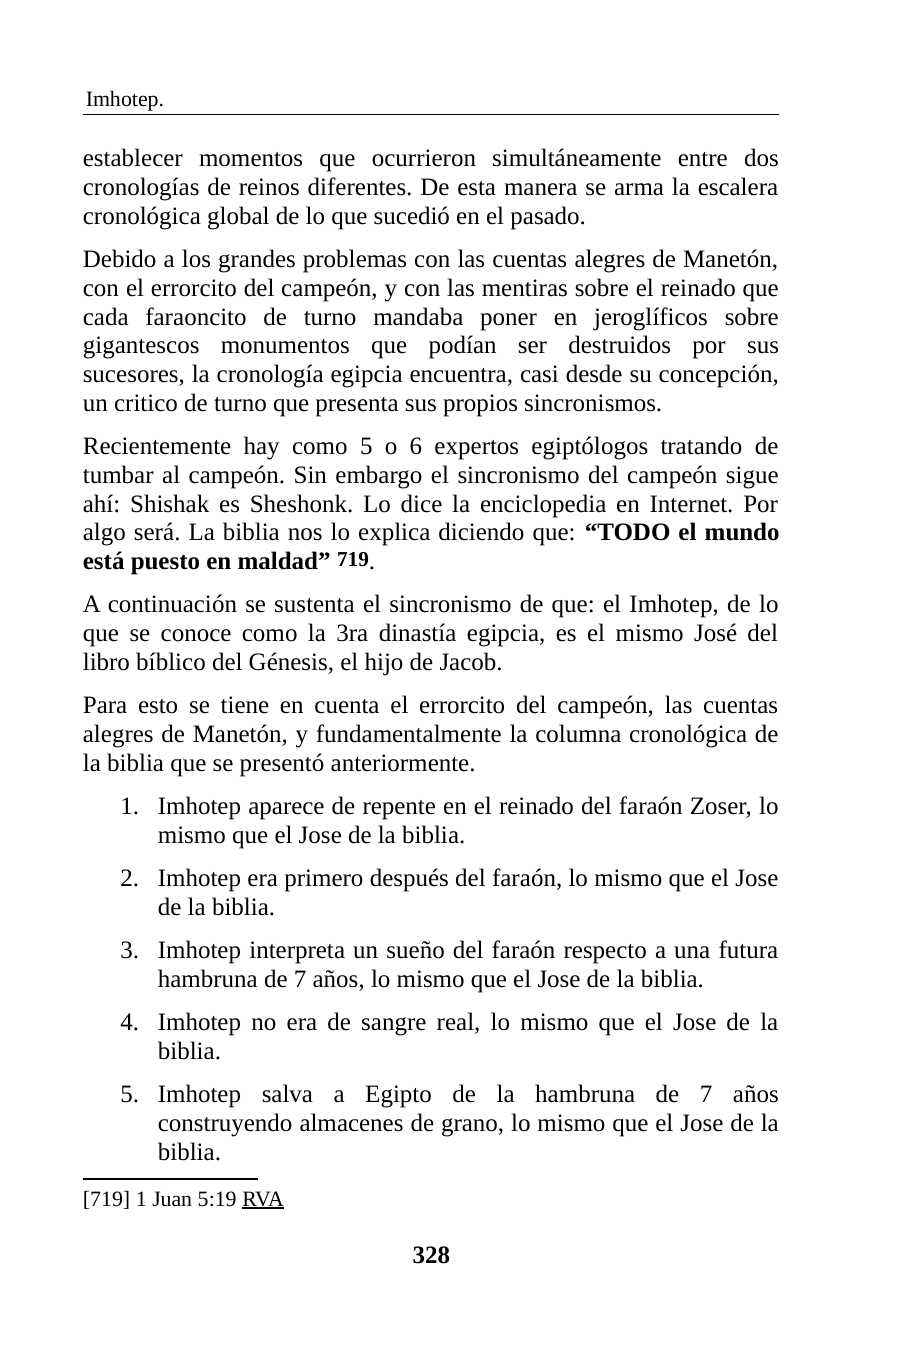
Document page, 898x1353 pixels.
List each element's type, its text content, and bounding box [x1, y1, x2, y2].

text 1 Juan 5:19 RVA [83, 1186, 779, 1211]
list Imhotep interpreta un sueño del faraón respecto a una futura hambruna de 7 años, lo mismo que el Jose de la biblia. [120, 935, 779, 993]
list Imhotep salva a Egipto de la hambruna de 7 años construyendo almacenes de grano, lo mismo que el Jose de la biblia. [120, 1079, 779, 1166]
list Imhotep no era de sangre real, lo mismo que el Jose de la biblia. [120, 1007, 779, 1065]
text A continuación se sustenta el sincronismo de que: el Imhotep, de lo que se conoce como la 3ra dinastía egipcia, es el mismo José del libro bíblico del Génesis, el hijo de Jacob. [83, 589, 779, 676]
text Para esto se tiene en cuenta el errorcito del campeón, las cuentas alegres de Manetón, y fundamentalmente la columna cronológica de la biblia que se presentó anteriormente. [83, 690, 779, 777]
text establecer momentos que ocurrieron simultáneamente entre dos cronologías de reinos diferentes. De esta manera se arma la escalera cronológica global de lo que sucedió en el pasado. [83, 143, 779, 229]
list Imhotep aparece de repente en el reinado del faraón Zoser, lo mismo que el Jose de la biblia. [120, 791, 779, 849]
text Debido a los grandes problemas con las cuentas alegres de Manetón, con el errorcito del campeón, y con las mentiras sobre el reinado que cada faraoncito de turno mandaba poner en jeroglíficos sobre gigantescos monumentos que podían ser destruidos por sus sucesores, la cronología egipcia encuentra, casi desde su concepción, un critico de turno que presenta sus propios sincronismos. [83, 244, 779, 417]
text Recientemente hay como 5 o 6 expertos egiptólogos tratando de tumbar al campeón. Sin embargo el sincronismo del campeón sigue ahí: Shishak es Sheshonk. Lo dice la enciclopedia en Internet. Por algo será. La biblia nos lo explica diciendo que: “TODO el mundo está puesto en maldad” . [83, 431, 779, 575]
list Imhotep era primero después del faraón, lo mismo que el Jose de la biblia. [120, 863, 779, 921]
